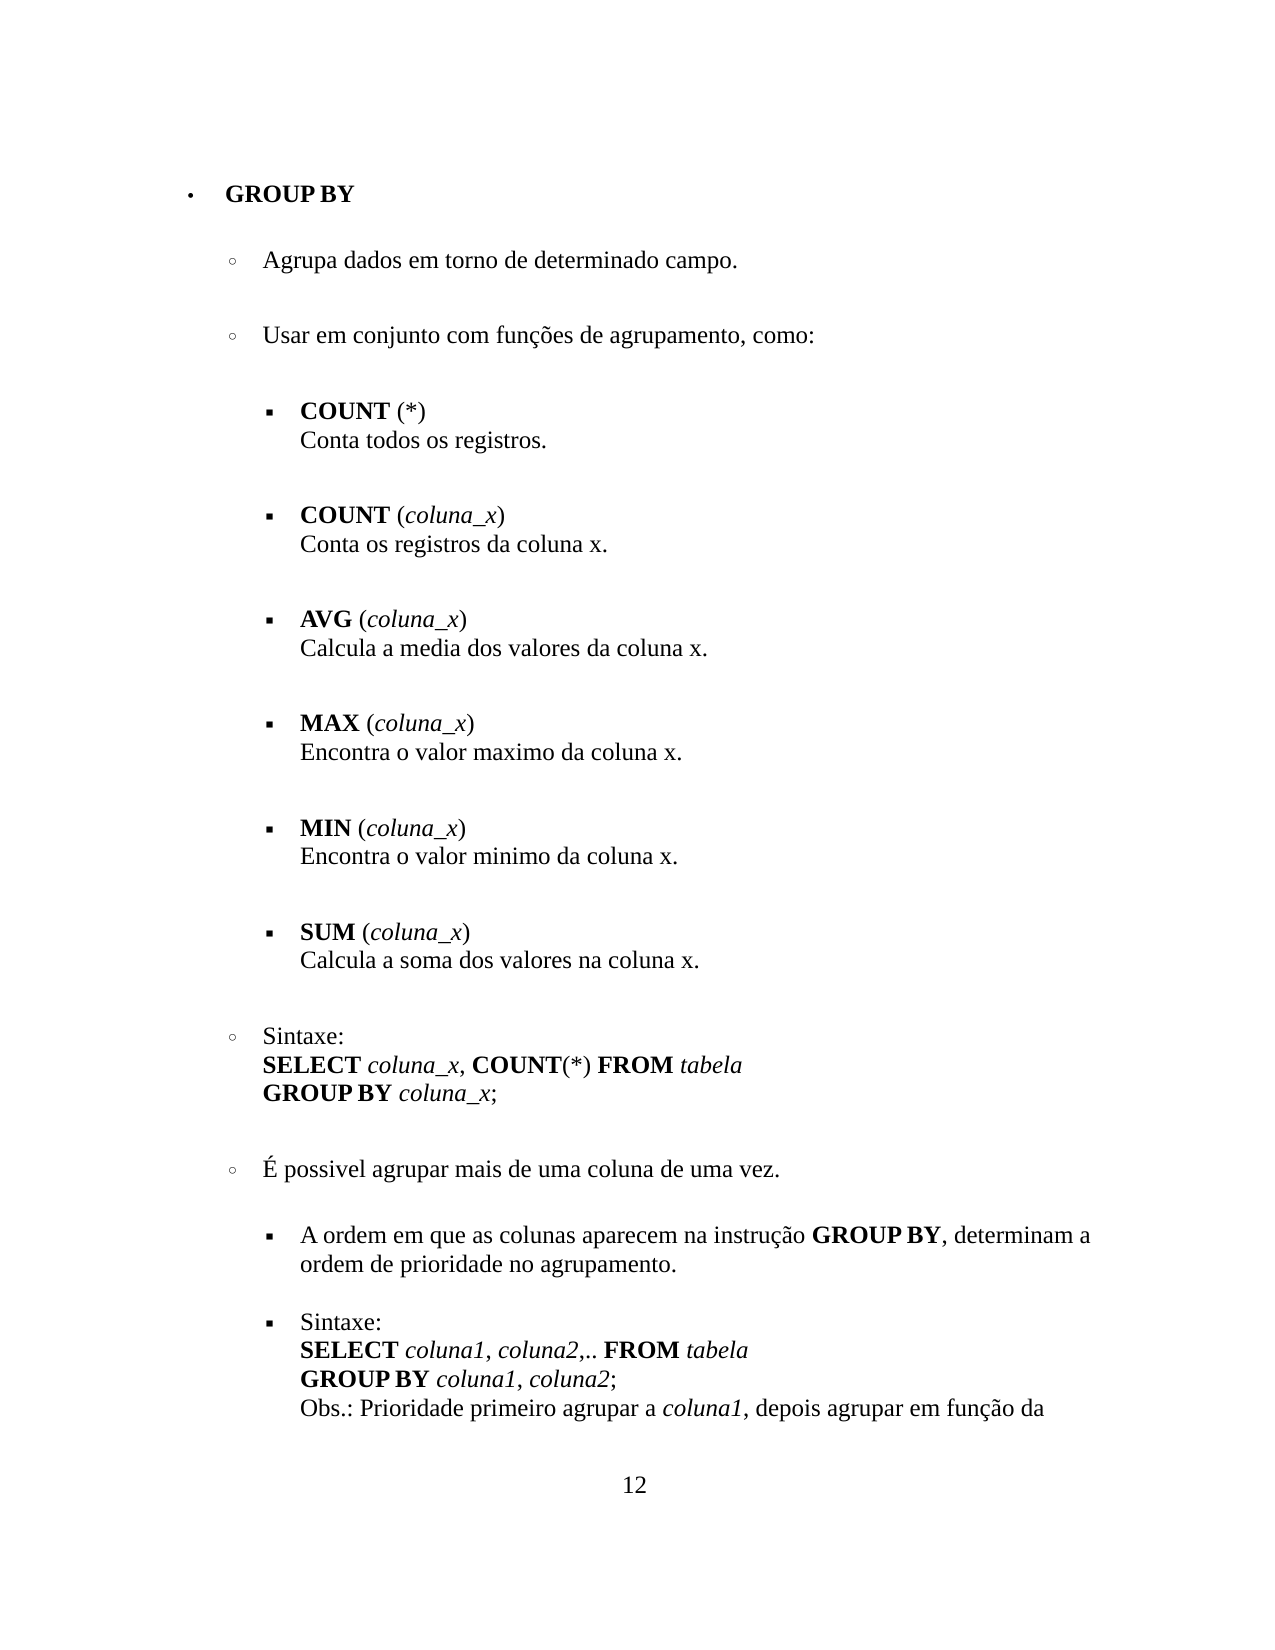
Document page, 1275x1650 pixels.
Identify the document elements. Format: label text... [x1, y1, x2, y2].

list [225, 150, 1125, 179]
list MIN (coluna_x) Encontra o valor minimo da coluna x. [262, 813, 1125, 899]
list Usar em conjunto com funções de agrupamento, como: [225, 321, 1125, 378]
list MAX (coluna_x) Encontra o valor maximo da coluna x. [262, 708, 1125, 795]
list COUNT (coluna_x) Conta os registros da coluna x. [262, 500, 1125, 586]
list É possivel agrupar mais de uma coluna de uma vez. [225, 1154, 1125, 1211]
list SUM (coluna_x) Calcula a soma dos valores na coluna x. [262, 917, 1125, 1003]
list Sintaxe: SELECT coluna_x, COUNT(*) FROM tabela GROUP BY coluna_x; [225, 1021, 1125, 1136]
list GROUP BY [187, 179, 1125, 236]
list COUNT (*) Conta todos os registros. [262, 396, 1125, 482]
list Sintaxe: SELECT coluna1, coluna2,.. FROM tabela GROUP BY coluna1, coluna2; Obs.: Prioridade primeiro agrupar a coluna1, depois agrupar em função da [262, 1307, 1125, 1422]
list Agrupa dados em torno de determinado campo. [225, 245, 1125, 303]
list A ordem em que as colunas aparecem na instrução GROUP BY, determinam a ordem de prioridade no agrupamento. [262, 1220, 1125, 1307]
list AVG (coluna_x) Calcula a media dos valores da coluna x. [262, 604, 1125, 691]
